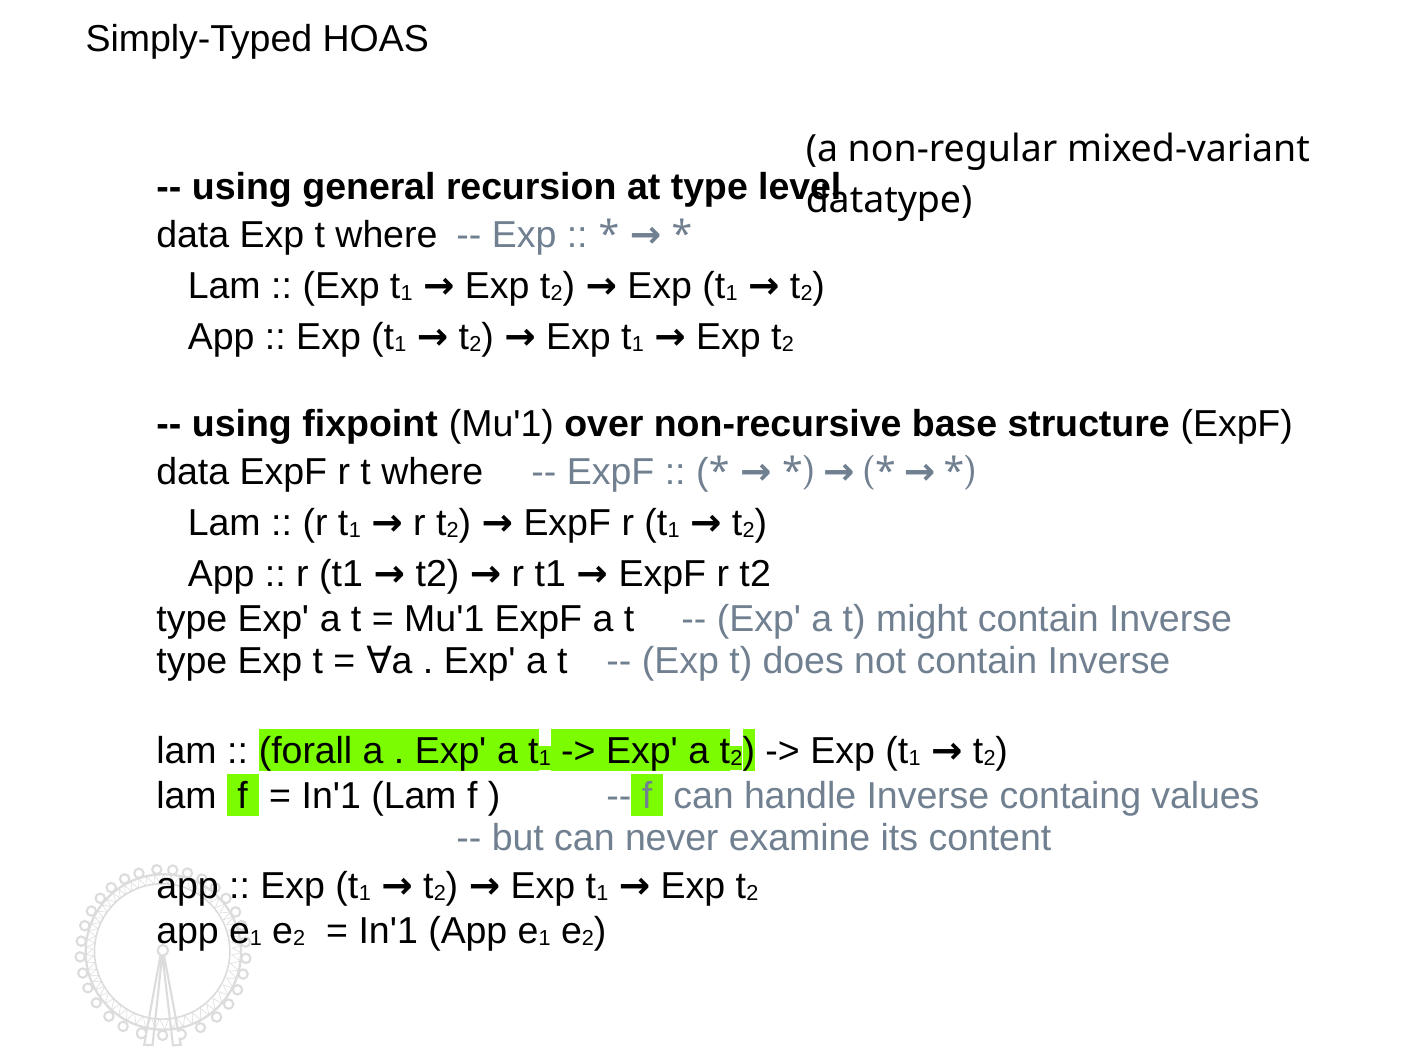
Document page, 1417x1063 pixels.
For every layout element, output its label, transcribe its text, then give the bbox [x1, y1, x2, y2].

subtitle -- using general recursion at type level data Exp t where -- Exp :: * → * Lam :: (Exp t1 → Exp t2) → Exp (t1 → t2) App :: Exp (t1 → t2) → Exp t1 → Exp t2 -- using fixpoint (Mu'1) over non-recursive base structure (ExpF) data ExpF r t where -- ExpF :: (* → *) → (* → *) Lam :: (r t1 → r t2) → ExpF r (t1 → t2) App :: r (t1 → t2) → r t1 → ExpF r t2 type Exp' a t = Mu'1 ExpF a t -- (Exp' a t) might contain Inverse type Exp t = ∀a . Exp' a t -- (Exp t) does not contain Inverse lam :: (forall a . Exp' a t1 -> Exp' a t2) -> Exp (t1 → t2) lam f = In'1 (Lam f ) -- f can handle Inverse containg values -- but can never examine its content app :: Exp (t1 → t2) → Exp t1 → Exp t2 app e1 e2 = In'1 (App e1 e2) [141, 157, 1391, 1027]
title Simply-Typed HOAS [70, 9, 1346, 138]
text_box (a non-regular mixed-variant datatype) [789, 113, 1400, 176]
